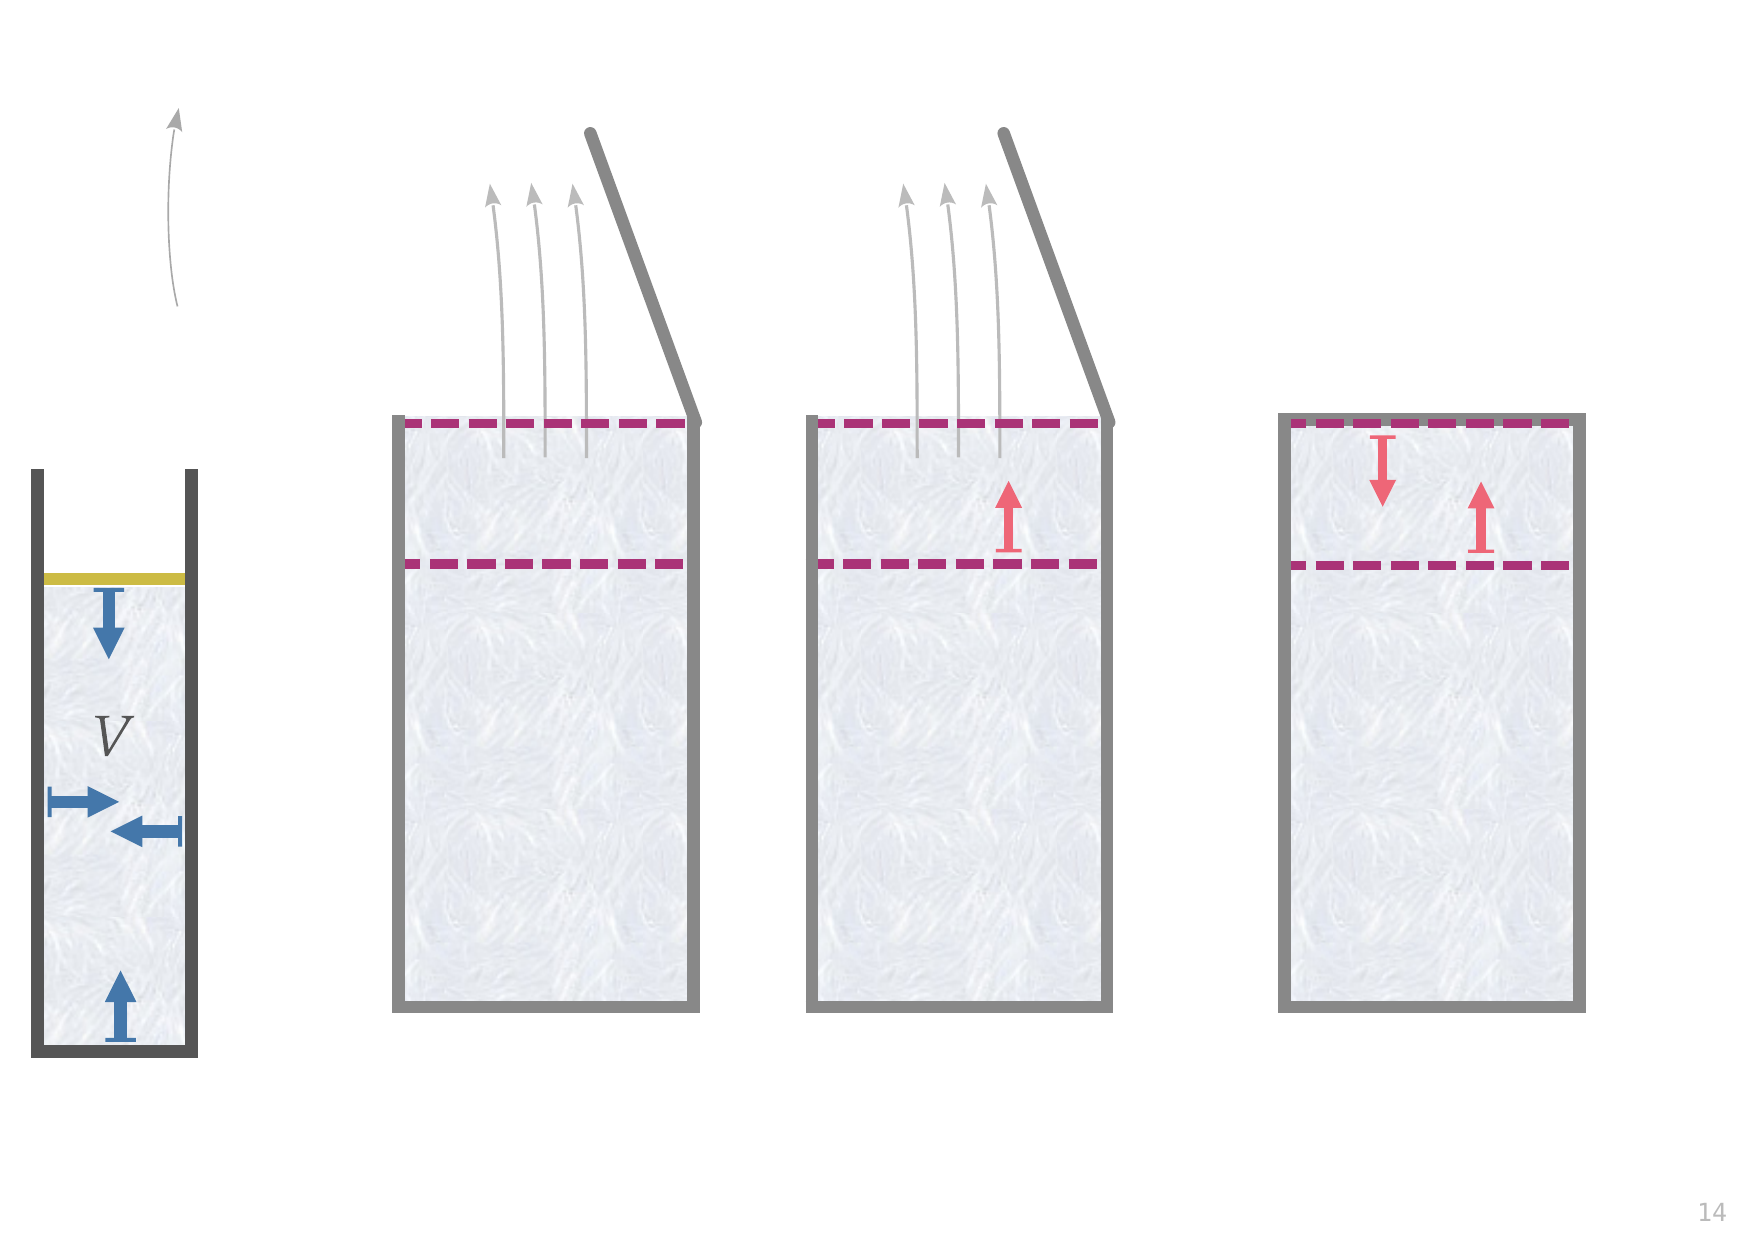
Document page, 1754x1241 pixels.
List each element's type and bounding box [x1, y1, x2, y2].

text_box [818, 416, 1101, 1001]
text_box [405, 416, 687, 1001]
text_box [1291, 426, 1573, 1001]
text_box [44, 587, 185, 1045]
